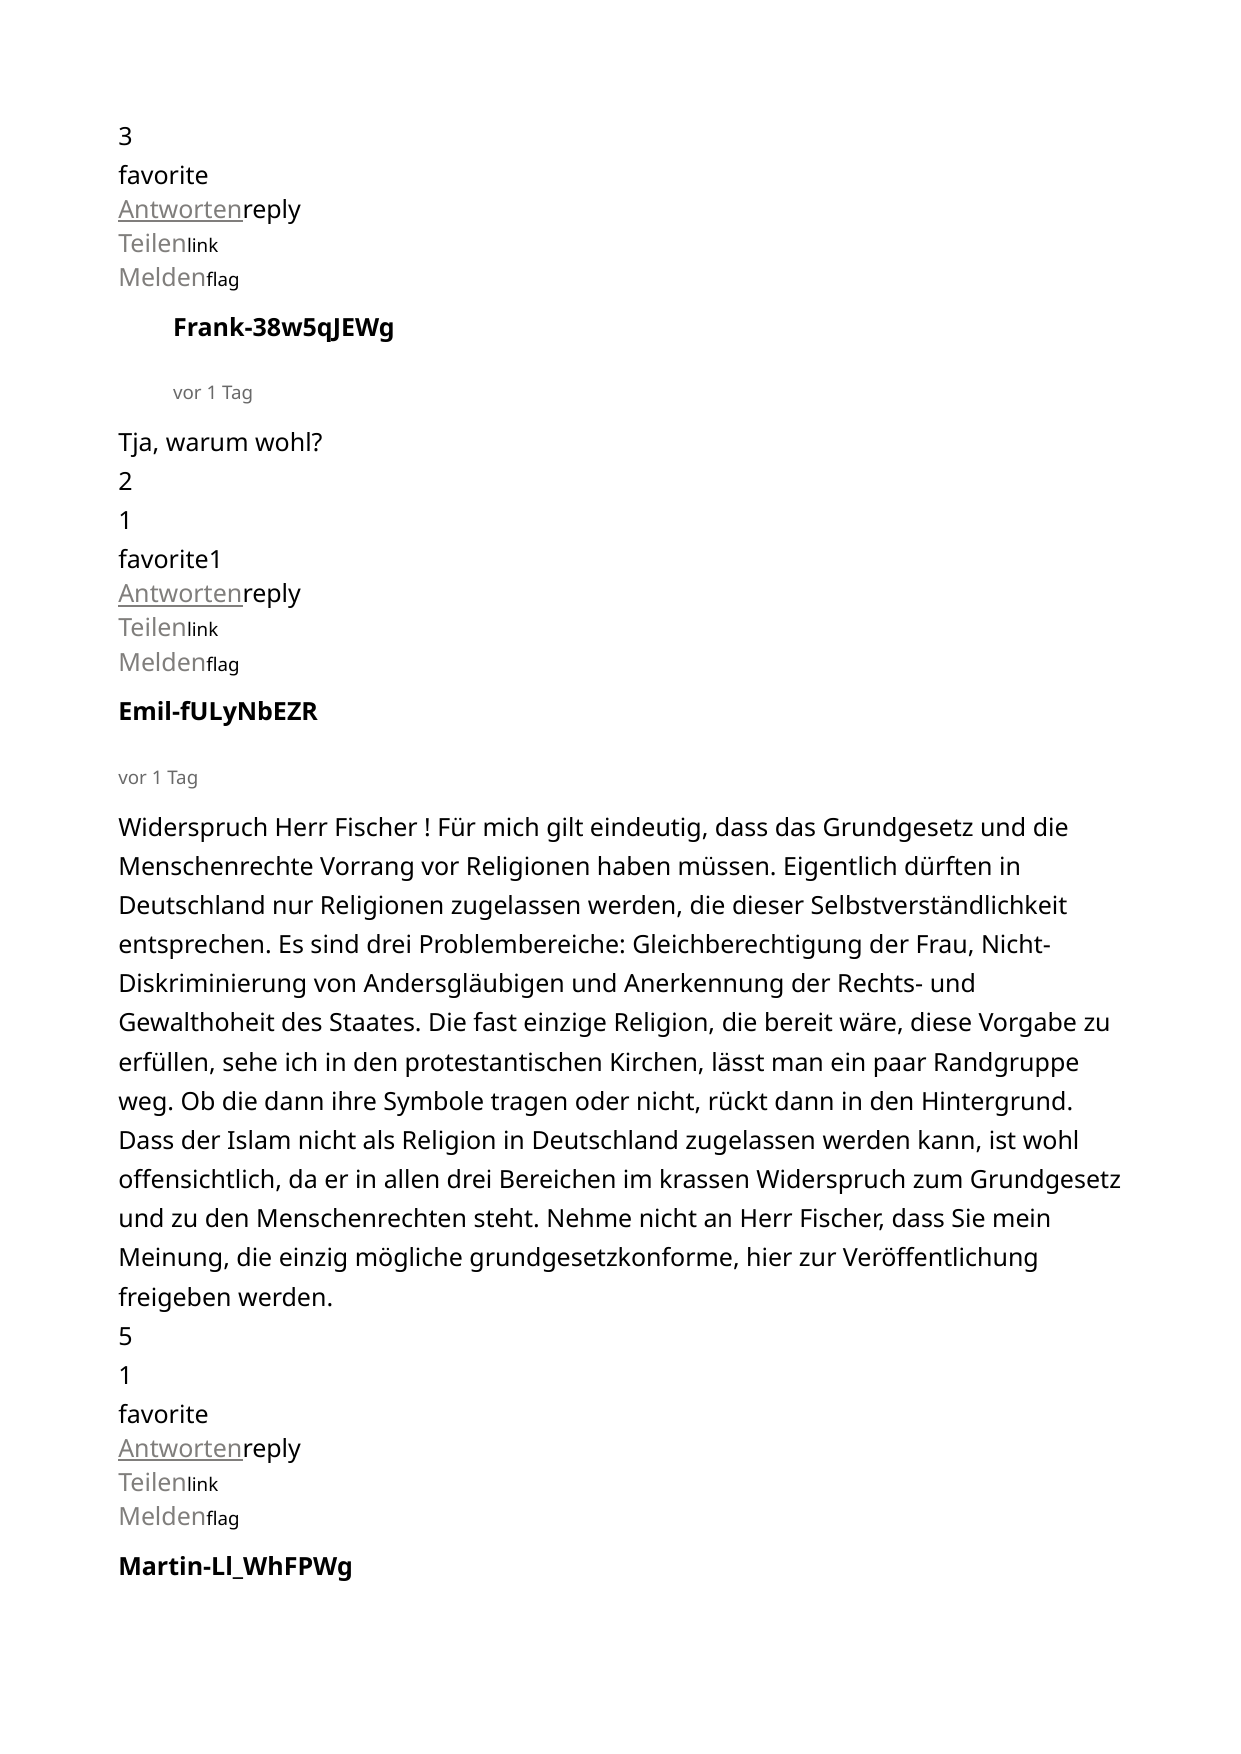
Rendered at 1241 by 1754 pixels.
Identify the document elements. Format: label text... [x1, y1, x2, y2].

text Frank-38w5qJEWg [173, 309, 1114, 343]
text Meldenflag [118, 259, 1122, 293]
text favorite [118, 1397, 1122, 1431]
text Martin-Ll_WhFPWg [118, 1548, 1114, 1583]
text vor 1 Tag [118, 764, 1117, 790]
text 2 [118, 464, 1122, 498]
text 3 [118, 118, 1122, 152]
text vor 1 Tag [173, 379, 1117, 405]
text Tja, warum wohl? [118, 424, 1122, 458]
text 1 [118, 503, 1122, 537]
text Antwortenreply [118, 576, 1122, 610]
text favorite1 [118, 542, 1122, 576]
text 5 [118, 1318, 1122, 1352]
text Teilenlink [118, 1465, 1122, 1499]
text 1 [118, 1357, 1122, 1392]
text Widerspruch Herr Fischer ! Für mich gilt eindeutig, dass das Grundgesetz und die Menschenrechte Vorrang vor Religionen haben müssen. Eigentlich dürften in Deutschland nur Religionen zugelassen werden, die dieser Selbstverständlichkeit entsprechen. Es sind drei Problembereiche: Gleichberechtigung der Frau, Nicht-Diskriminierung von Andersgläubigen und Anerkennung der Rechts- und Gewalthoheit des Staates. Die fast einzige Religion, die bereit wäre, diese Vorgabe zu erfüllen, sehe ich in den protestantischen Kirchen, lässt man ein paar Randgruppe weg. Ob die dann ihre Symbole tragen oder nicht, rückt dann in den Hintergrund. Dass der Islam nicht als Religion in Deutschland zugelassen werden kann, ist wohl offensichtlich, da er in allen drei Bereichen im krassen Widerspruch zum Grundgesetz und zu den Menschenrechten steht. Nehme nicht an Herr Fischer, dass Sie mein Meinung, die einzig mögliche grundgesetzkonforme, hier zur Veröffentlichung freigeben werden. [118, 809, 1122, 1313]
text Teilenlink [118, 610, 1122, 644]
text Emil-fULyNbEZR [118, 694, 1114, 728]
text Antwortenreply [118, 191, 1122, 225]
text Teilenlink [118, 225, 1122, 259]
text Meldenflag [118, 644, 1122, 678]
text Antwortenreply [118, 1431, 1122, 1465]
text Meldenflag [118, 1499, 1122, 1533]
text favorite [118, 157, 1122, 191]
